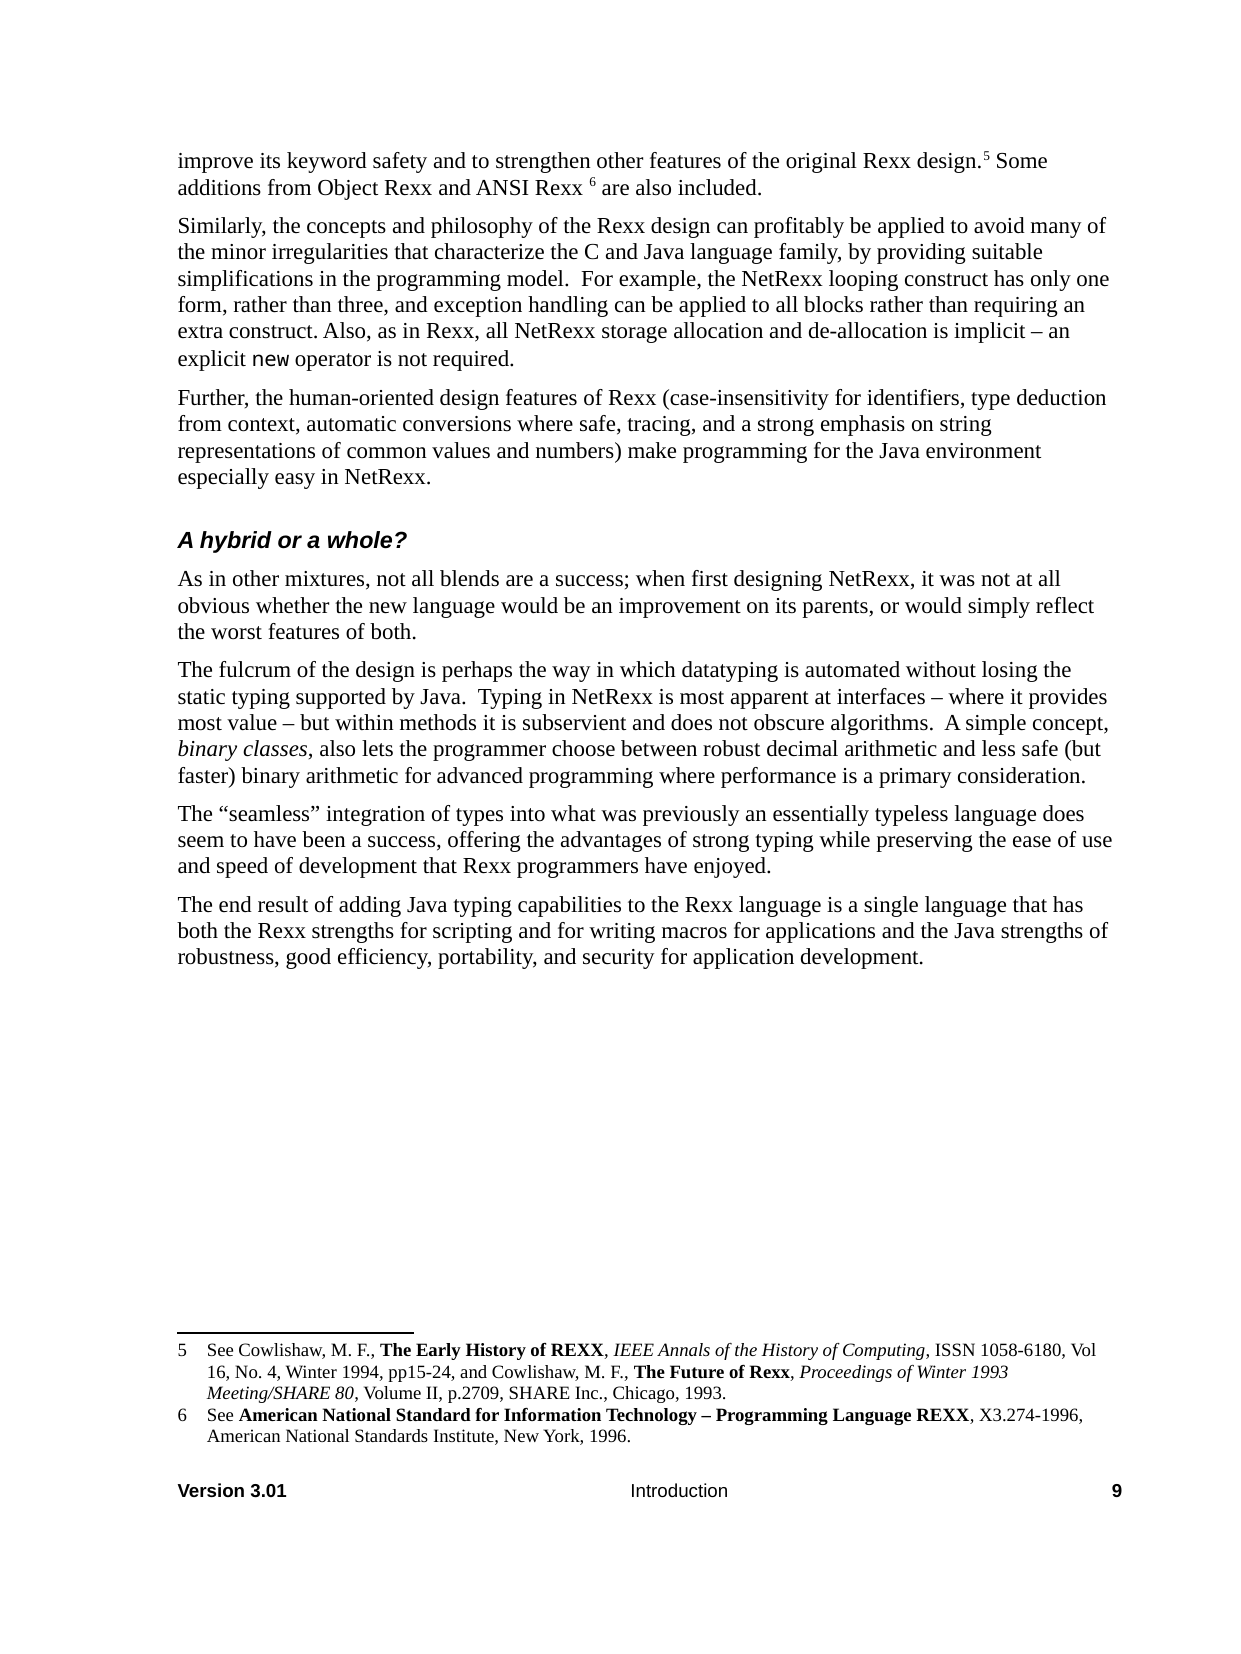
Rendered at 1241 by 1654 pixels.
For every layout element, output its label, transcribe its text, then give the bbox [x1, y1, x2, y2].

subtitle A hybrid or a whole? [177, 526, 1122, 553]
text The end result of adding Java typing capabilities to the Rexx language is a single language that has both the Rexx strengths for scripting and for writing macros for applications and the Java strengths of robustness, good efficiency, portability, and security for application development. [177, 891, 1122, 970]
text Further, the human-oriented design features of Rexx (case-insensitivity for identifiers, type deduction from context, automatic conversions where safe, tracing, and a strong emphasis on string representations of common values and numbers) make programming for the Java environment especially easy in NetRexx. [177, 384, 1122, 489]
text Similarly, the concepts and philosophy of the Rexx design can profitably be applied to avoid many of the minor irregularities that characterize the C and Java language family, by providing suitable simplifications in the programming model. For example, the NetRexx looping construct has only one form, rather than three, and exception handling can be applied to all blocks rather than requiring an extra construct. Also, as in Rexx, all NetRexx storage allocation and de-allocation is implicit – an explicit new operator is not required. [177, 212, 1122, 372]
text See Cowlishaw, M. F., The Early History of REXX, IEEE Annals of the History of Computing, ISSN 1058-6180, Vol 16, No. 4, Winter 1994, pp15-24, and Cowlishaw, M. F., The Future of Rexx, Proceedings of Winter 1993 Meeting/SHARE 80, Volume II, p.2709, SHARE Inc., Chicago, 1993. [177, 1339, 1122, 1404]
text The fulcrum of the design is perhaps the way in which datatyping is automated without losing the static typing supported by Java. Typing in NetRexx is most apparent at interfaces – where it provides most value – but within methods it is subservient and does not obscure algorithms. A simple concept, binary classes, also lets the programmer choose between robust decimal arithmetic and less safe (but faster) binary arithmetic for advanced programming where performance is a primary consideration. [177, 656, 1122, 788]
text As in other mixtures, not all blends are a success; when first designing NetRexx, it was not at all obvious whether the new language would be an improvement on its parents, or would simply reflect the worst features of both. [177, 566, 1122, 644]
text The “seamless” integration of types into what was previously an essentially typeless language does seem to have been a success, offering the advantages of strong typing while preserving the ease of use and speed of development that Rexx programmers have enjoyed. [177, 800, 1122, 879]
text See American National Standard for Information Technology – Programming Language REXX, X3.274-1996, American National Standards Institute, New York, 1996. [177, 1404, 1122, 1447]
text improve its keyword safety and to strengthen other features of the original Rexx design. Some additions from Object Rexx and ANSI Rexx are also included. [177, 148, 1122, 200]
